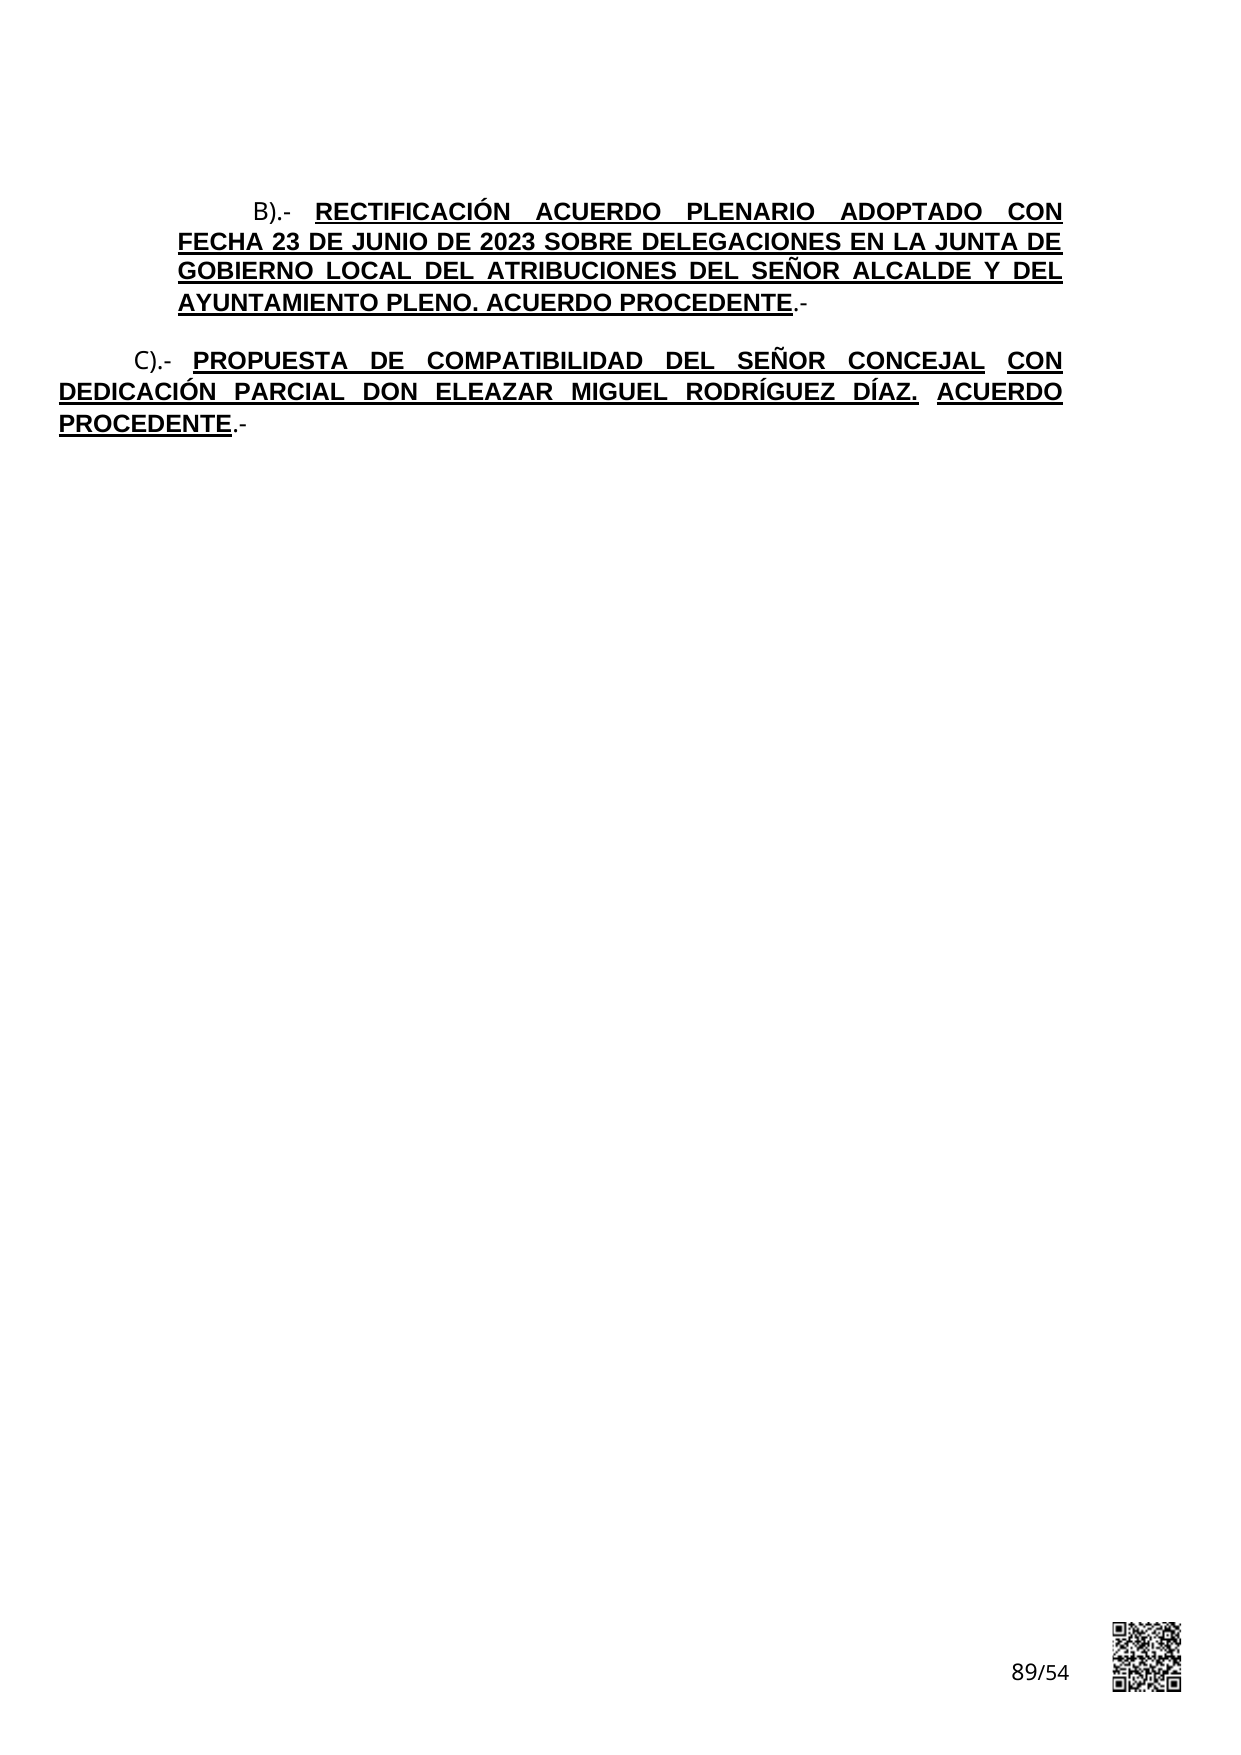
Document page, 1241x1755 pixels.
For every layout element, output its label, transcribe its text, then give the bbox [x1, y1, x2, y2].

subtitle C).- PROPUESTA DE COMPATIBILIDAD DEL SEÑOR CONCEJAL CON DEDICACIÓN PARCIAL DON ELEAZAR MIGUEL RODRÍGUEZ DÍAZ. ACUERDO PROCEDENTE.- [58, 343, 1063, 440]
text B).- RECTIFICACIÓN ACUERDO PLENARIO ADOPTADO CON FECHA 23 DE JUNIO DE 2023 SOBRE DELEGACIONES EN LA JUNTA DE [177, 193, 1063, 252]
text GOBIERNO LOCAL DEL ATRIBUCIONES DEL SEÑOR ALCALDE Y DEL [177, 253, 1063, 281]
text AYUNTAMIENTO PLENO. ACUERDO PROCEDENTE.- [177, 282, 1063, 319]
